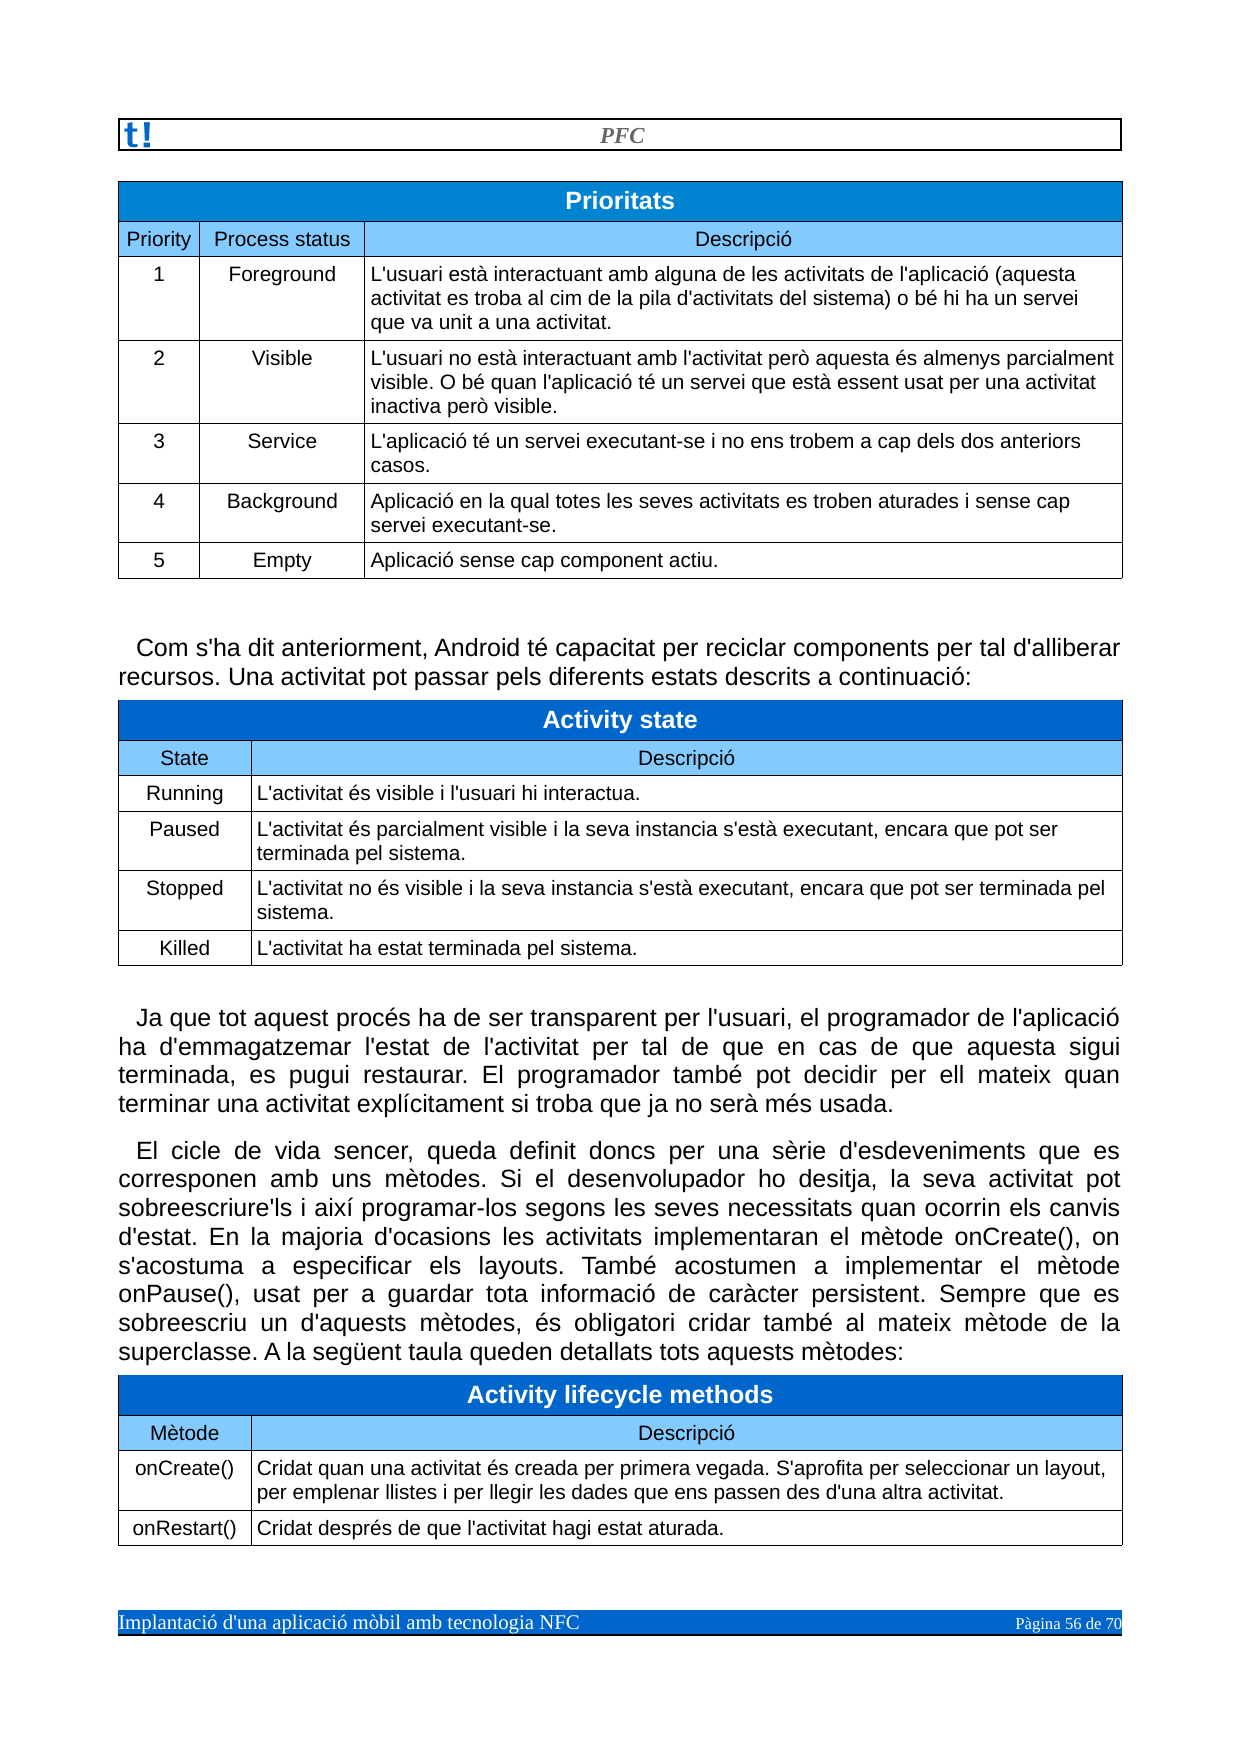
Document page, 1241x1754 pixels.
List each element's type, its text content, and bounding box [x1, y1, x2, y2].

table_cell Aplicació en la qual totes les seves activitats es troben aturades i sense cap servei executant-se. [365, 484, 1122, 542]
table_cell L'activitat és parcialment visible i la seva instancia s'està executant, encara que pot ser terminada pel sistema. [252, 812, 1122, 870]
table_cell Paused [119, 812, 251, 870]
table_cell 1 [119, 257, 199, 340]
text Ja que tot aquest procés ha de ser transparent per l'usuari, el programador de l'aplicació ha d'emmagatzemar l'estat de l'activitat per tal de que en cas de que aquesta sigui terminada, es pugui restaurar. El programador també pot decidir per ell mateix quan terminar una activitat explícitament si troba que ja no serà més usada. [118, 1003, 1122, 1118]
table_cell L'activitat és visible i l'usuari hi interactua. [252, 776, 1122, 811]
table_header Prioritats [119, 182, 1122, 221]
table_cell Priority [119, 222, 199, 256]
table_cell Running [119, 776, 251, 811]
table_cell L'activitat ha estat terminada pel sistema. [252, 931, 1122, 965]
table_cell L'usuari està interactuant amb alguna de les activitats de l'aplicació (aquesta activitat es troba al cim de la pila d'activitats del sistema) o bé hi ha un servei que va unit a una activitat. [365, 257, 1122, 340]
table_cell 2 [119, 341, 199, 423]
table_cell Foreground [200, 257, 364, 340]
table_cell Descripció [365, 222, 1122, 256]
table_cell Cridat quan una activitat és creada per primera vegada. S'aprofita per seleccionar un layout, per emplenar llistes i per llegir les dades que ens passen des d'una altra activitat. [252, 1451, 1122, 1510]
table_header Activity lifecycle methods [119, 1375, 1122, 1415]
table_cell Stopped [119, 871, 251, 930]
text El cicle de vida sencer, queda definit doncs per una sèrie d'esdeveniments que es corresponen amb uns mètodes. Si el desenvolupador ho desitja, la seva activitat pot sobreescriure'ls i així programar-los segons les seves necessitats quan ocorrin els canvis d'estat. En la majoria d'ocasions les activitats implementaran el mètode onCreate(), on s'acostuma a especificar els layouts. També acostumen a implementar el mètode onPause(), usat per a guardar tota informació de caràcter persistent. Sempre que es sobreescriu un d'aquests mètodes, és obligatori cridar també al mateix mètode de la superclasse. A la següent taula queden detallats tots aquests mètodes: [118, 1136, 1122, 1366]
table_header Activity state [119, 700, 1122, 740]
table_cell Aplicació sense cap component actiu. [365, 543, 1122, 578]
table_cell Descripció [252, 741, 1122, 775]
table_cell L'usuari no està interactuant amb l'activitat però aquesta és almenys parcialment visible. O bé quan l'aplicació té un servei que està essent usat per una activitat inactiva però visible. [365, 341, 1122, 423]
table_cell L'aplicació té un servei executant-se i no ens trobem a cap dels dos anteriors casos. [365, 424, 1122, 483]
table_cell Killed [119, 931, 251, 965]
table_cell Descripció [252, 1416, 1122, 1450]
table_cell Background [200, 484, 364, 542]
table_cell onRestart() [119, 1511, 251, 1545]
table_cell Cridat després de que l'activitat hagi estat aturada. [252, 1511, 1122, 1545]
table_cell Mètode [119, 1416, 251, 1450]
picture [123, 121, 151, 148]
table_cell Visible [200, 341, 364, 423]
table_cell L'activitat no és visible i la seva instancia s'està executant, encara que pot ser terminada pel sistema. [252, 871, 1122, 930]
text Com s'ha dit anteriorment, Android té capacitat per reciclar components per tal d'alliberar recursos. Una activitat pot passar pels diferents estats descrits a continuació: [118, 633, 1122, 691]
table_cell Process status [200, 222, 364, 256]
table_cell 4 [119, 484, 199, 542]
table_cell 5 [119, 543, 199, 578]
table_cell onCreate() [119, 1451, 251, 1510]
table_cell 3 [119, 424, 199, 483]
table_cell Empty [200, 543, 364, 578]
table_cell State [119, 741, 251, 775]
table_cell Service [200, 424, 364, 483]
